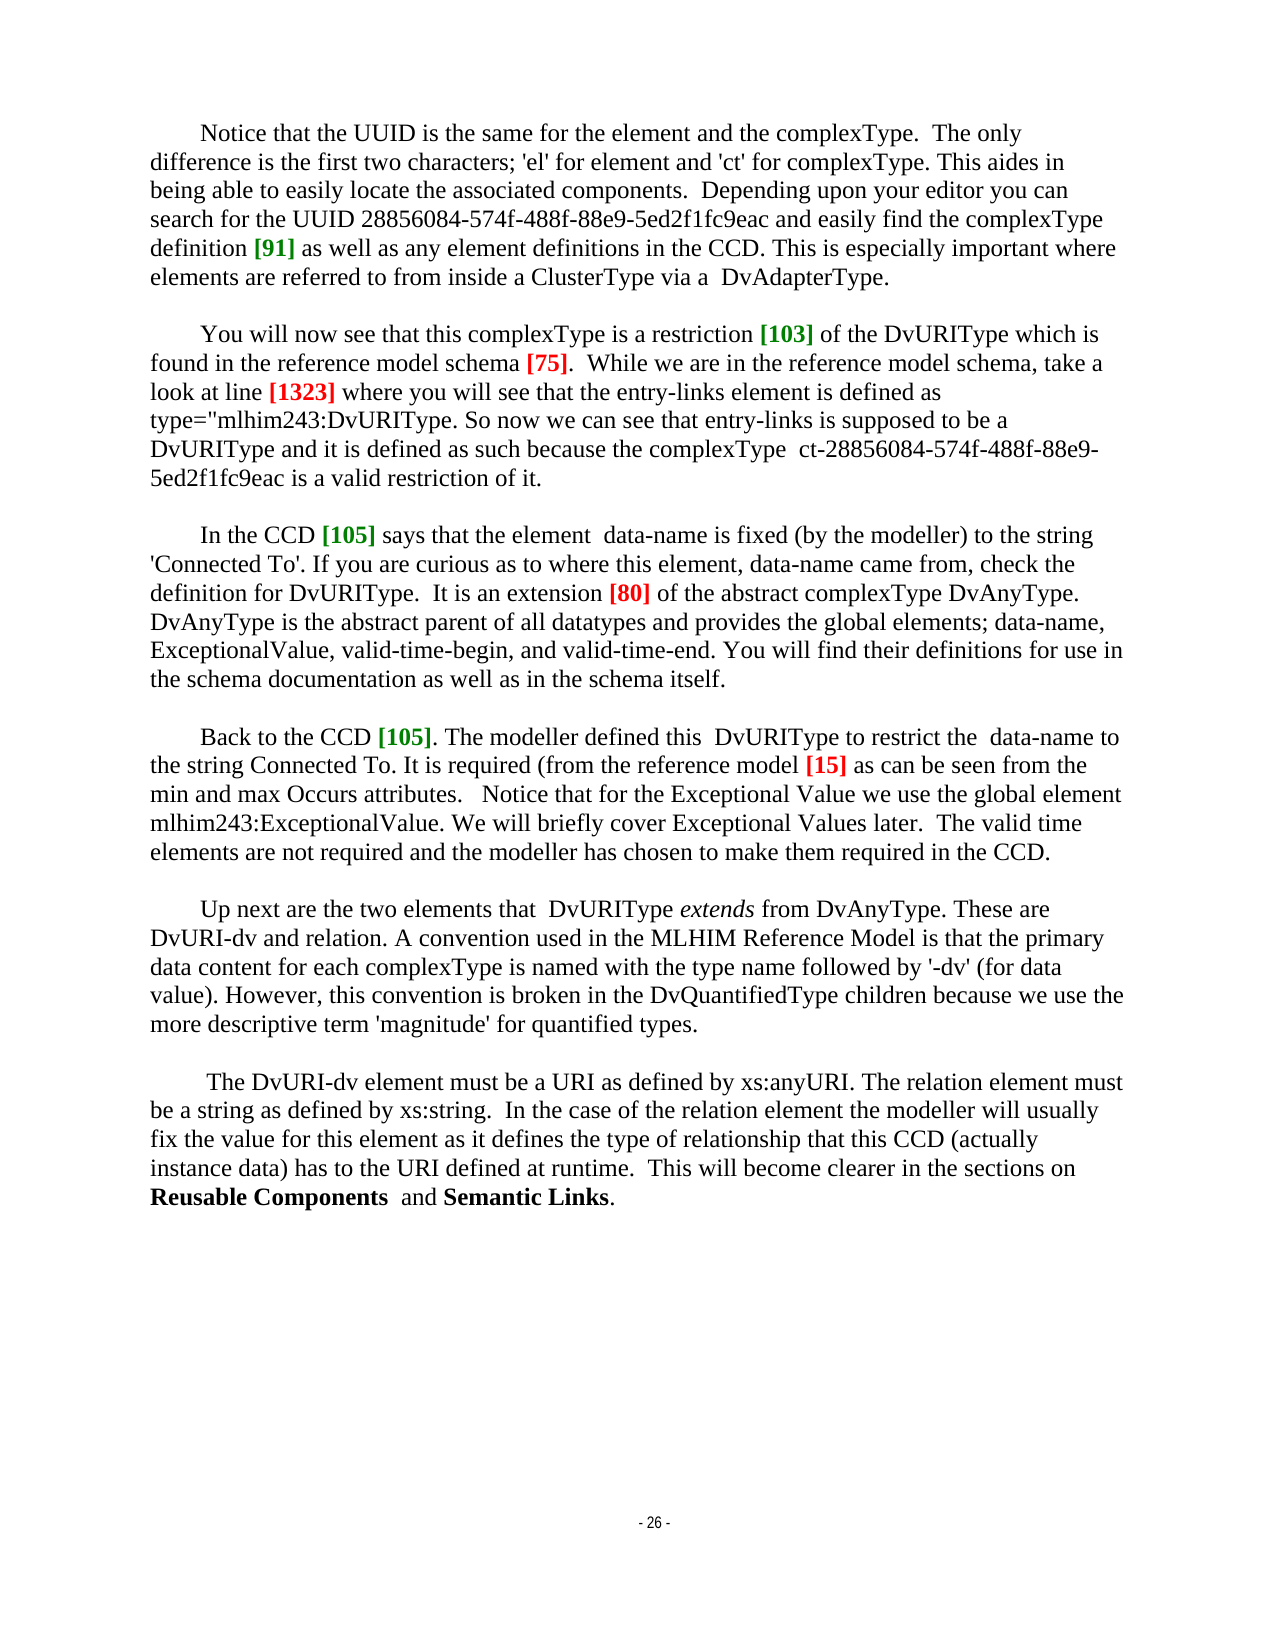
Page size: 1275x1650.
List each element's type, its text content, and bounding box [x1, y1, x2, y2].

text Notice that the UUID is the same for the element and the complexType. The only difference is the first two characters; 'el' for element and 'ct' for complexType. This aides in being able to easily locate the associated components. Depending upon your editor you can search for the UUID 28856084-574f-488f-88e9-5ed2f1fc9eac and easily find the complexType definition [91] as well as any element definitions in the CCD. This is especially important where elements are referred to from inside a ClusterType via a DvAdapterType. [150, 118, 1125, 291]
text Back to the CCD [105]. The modeller defined this DvURIType to restrict the data-name to the string Connected To. It is required (from the reference model [15] as can be seen from the min and max Occurs attributes. Notice that for the Exceptional Value we use the global element mlhim243:ExceptionalValue. We will briefly cover Exceptional Values later. The valid time elements are not required and the modeller has chosen to make them required in the CCD. [150, 722, 1125, 866]
text The DvURI-dv element must be a URI as defined by xs:anyURI. The relation element must be a string as defined by xs:string. In the case of the relation element the modeller will usually fix the value for this element as it defines the type of relationship that this CCD (actually instance data) has to the URI defined at runtime. This will become clearer in the sections on Reusable Components and Semantic Links. [150, 1067, 1125, 1211]
text In the CCD [105] says that the element data-name is fixed (by the modeller) to the string 'Connected To'. If you are curious as to where this element, data-name came from, check the definition for DvURIType. It is an extension [80] of the abstract complexType DvAnyType. DvAnyType is the abstract parent of all datatypes and provides the global elements; data-name, ExceptionalValue, valid-time-begin, and valid-time-end. You will find their definitions for use in the schema documentation as well as in the schema itself. [150, 521, 1125, 693]
text Up next are the two elements that DvURIType extends from DvAnyType. These are DvURI-dv and relation. A convention used in the MLHIM Reference Model is that the primary data content for each complexType is named with the type name followed by '-dv' (for data value). However, this convention is broken in the DvQuantifiedType children because we use the more descriptive term 'magnitude' for quantified types. [150, 894, 1125, 1038]
text You will now see that this complexType is a restriction [103] of the DvURIType which is found in the reference model schema [75]. While we are in the reference model schema, take a look at line [1323] where you will see that the entry-links element is defined as type="mlhim243:DvURIType. So now we can see that entry-links is supposed to be a DvURIType and it is defined as such because the complexType ct-28856084-574f-488f-88e9-5ed2f1fc9eac is a valid restriction of it. [150, 319, 1125, 492]
